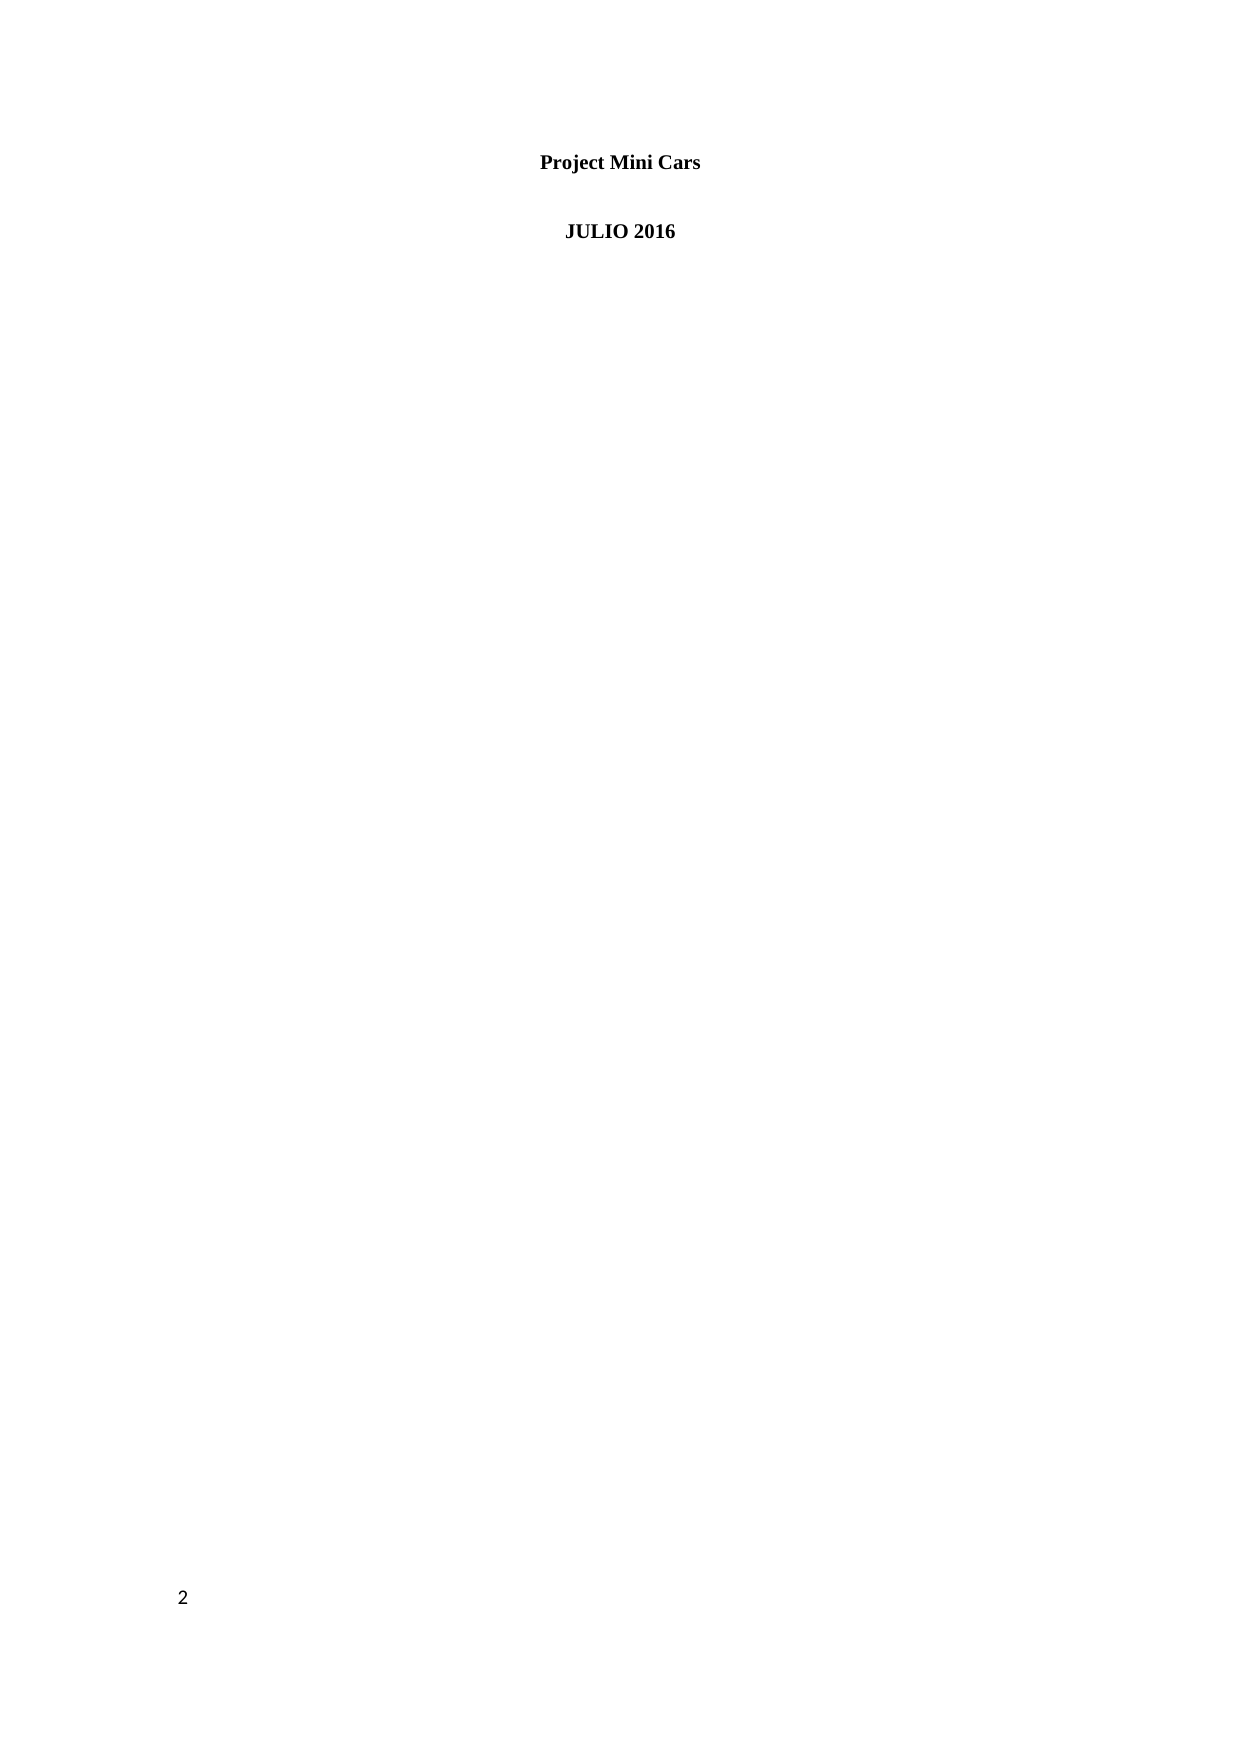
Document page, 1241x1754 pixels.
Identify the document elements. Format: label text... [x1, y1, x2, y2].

text Project Mini Cars [177, 149, 1063, 174]
text JULIO 2016 [177, 219, 1063, 243]
